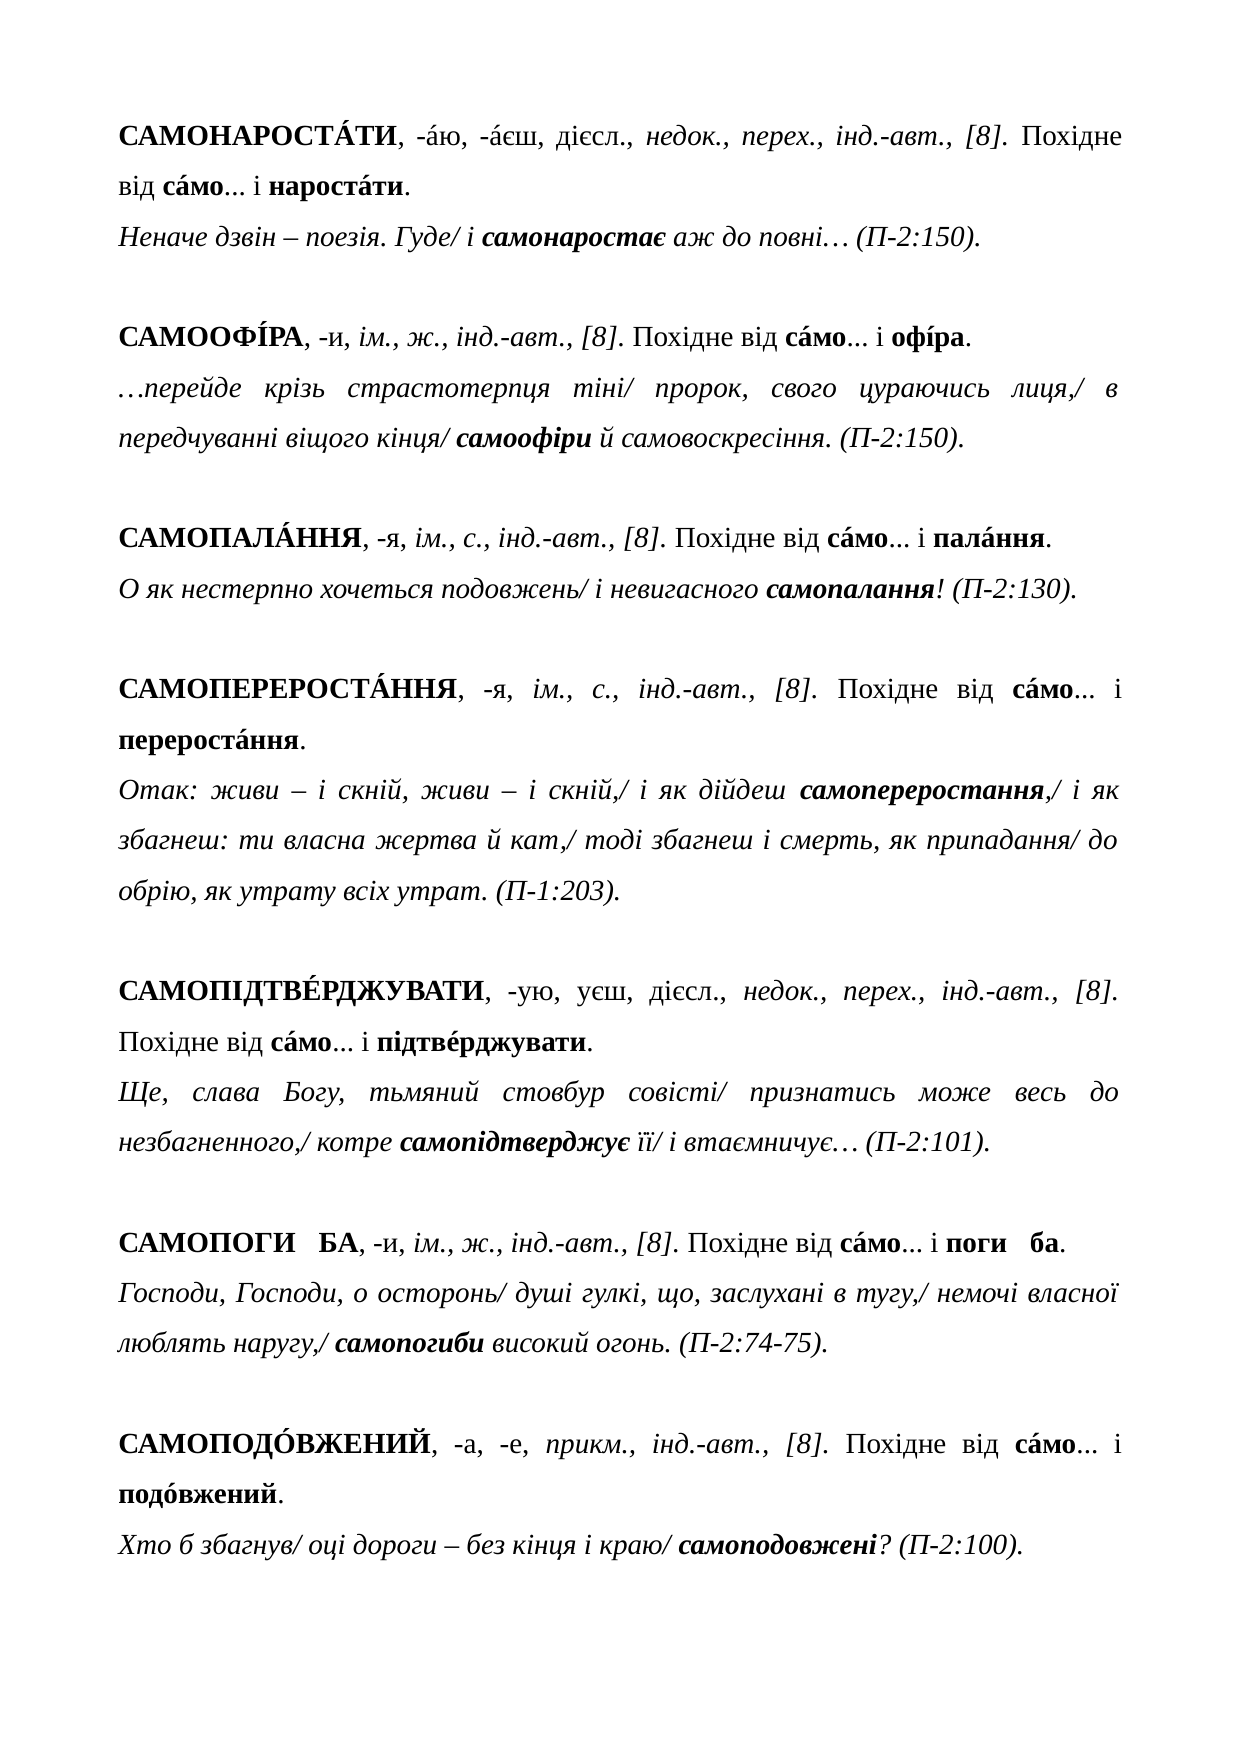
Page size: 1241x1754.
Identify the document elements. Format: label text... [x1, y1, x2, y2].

text …перейде крізь страстотерпця тіні/ пророк, свого цураючись лиця,/ в передчуванні віщого кінця/ самоофіри й самовоскресіння. (П-2:150). [118, 370, 1122, 453]
text Самоофíра, -и, ім., ж., інд.-авт., [8]. Похідне від сáмо... і офíра. [118, 319, 1122, 353]
text Самопідтвéрджувати, -ую, уєш, дієсл., недок., перех., інд.-авт., [8]. Похідне від сáмо... і підтвéрджувати. [118, 973, 1122, 1057]
text Неначе дзвін – поезія. Гуде/ і самонаростає аж до повні… (П-2:150). [118, 219, 1122, 252]
text Самопереростáння, -я, ім., с., інд.-авт., [8]. Похідне від сáмо... і переростáння. [118, 672, 1122, 755]
text О як нестерпно хочеться подовжень/ і невигасного самопалання! (П-2:130). [118, 571, 1122, 604]
text Ще, слава Богу, тьмяний стовбур совісті/ признатись може весь до незбагненного,/ котре самопідтверджує її/ і втаємничує… (П-2:101). [118, 1074, 1122, 1158]
text Самоподóвжений, -а, -е, прикм., інд.-авт., [8]. Похідне від сáмо... і подóвжений. [118, 1426, 1122, 1510]
text Хто б збагнув/ оці дороги – без кінця і краю/ самоподовжені? (П-2:100). [118, 1527, 1122, 1560]
text Господи, Господи, о осторонь/ душі гулкі, що, заслухані в тугу,/ немочі власної люблять наругу,/ самопогиби високий огонь. (П-2:74-75). [118, 1275, 1122, 1359]
text Самонаростáти, -áю, -áєш, дієсл., недок., перех., інд.-авт., [8]. Похідне від сáмо... і наростáти. [118, 118, 1122, 202]
text Самопогиба, -и, ім., ж., інд.-авт., [8]. Похідне від сáмо... і погиба. [118, 1225, 1122, 1258]
text Отак: живи – і скній, живи – і скній,/ і як дійдеш самопереростання,/ і як збагнеш: ти власна жертва й кат,/ тоді збагнеш і смерть, як припадання/ до обрію, як утрату всіх утрат. (П-1:203). [118, 772, 1122, 906]
text Самопалáння, -я, ім., с., інд.-авт., [8]. Похідне від сáмо... і палáння. [118, 521, 1122, 554]
